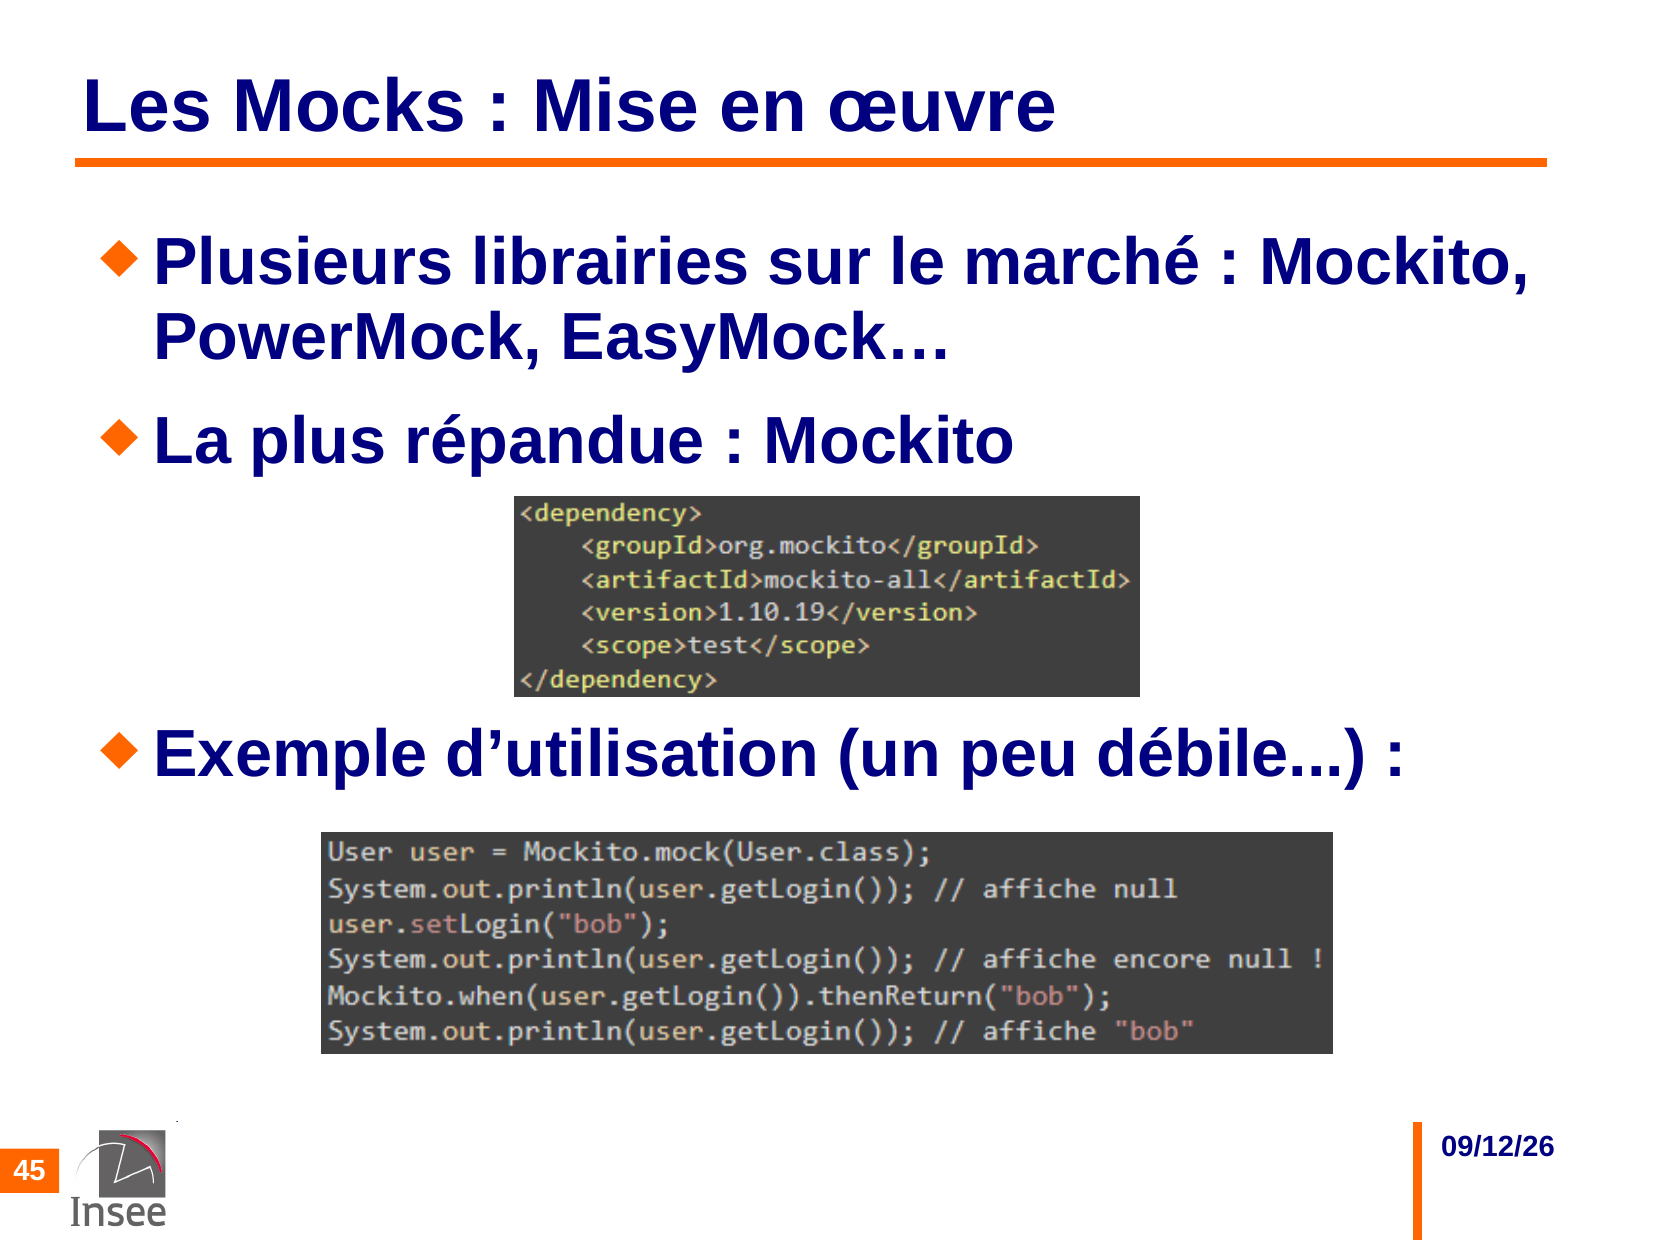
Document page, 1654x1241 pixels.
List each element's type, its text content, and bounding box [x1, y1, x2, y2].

title Les Mocks : Mise en œuvre [82, 49, 1619, 163]
picture [62, 1121, 178, 1241]
picture [321, 832, 1333, 1054]
list Plusieurs librairies sur le marché : Mockito, PowerMock, EasyMock… La plus répandue : Mockito Exemple d’utilisation (un peu débile...) : [82, 224, 1571, 1051]
picture [514, 496, 1140, 697]
